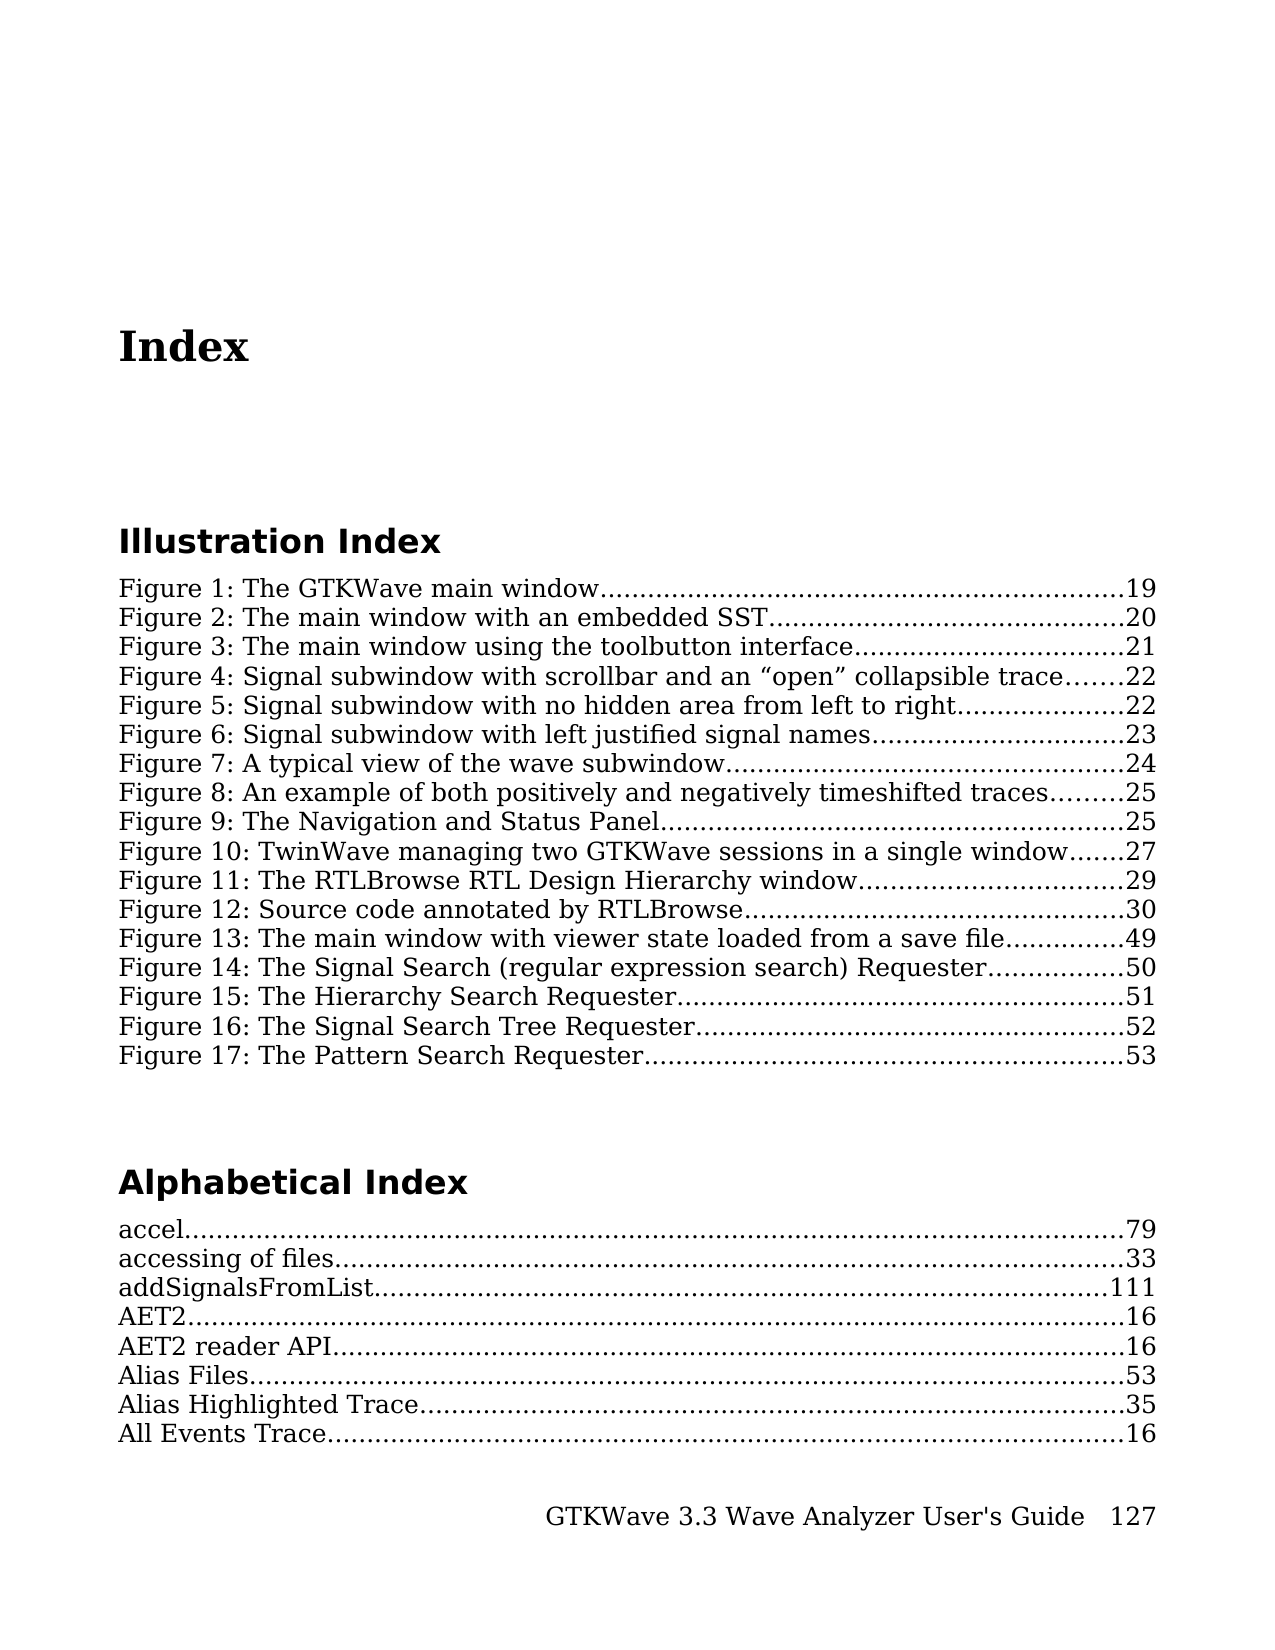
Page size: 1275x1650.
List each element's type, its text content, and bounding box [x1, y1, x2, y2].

text Figure 5: Signal subwindow with no hidden area from left to right 22 [118, 691, 1157, 720]
text Figure 12: Source code annotated by RTLBrowse 30 [118, 895, 1157, 924]
text Alias Highlighted Trace 35 [118, 1390, 1157, 1419]
text accel 79 [118, 1215, 1157, 1244]
text Figure 14: The Signal Search (regular expression search) Requester 50 [118, 953, 1157, 983]
text Figure 3: The main window using the toolbutton interface 21 [118, 633, 1157, 662]
text Figure 17: The Pattern Search Requester 53 [118, 1041, 1157, 1070]
text accessing of files 33 [118, 1244, 1157, 1273]
text All Events Trace 16 [118, 1419, 1157, 1448]
text Figure 9: The Navigation and Status Panel 25 [118, 808, 1157, 837]
text Alias Files 53 [118, 1361, 1157, 1390]
text AET2 reader API 16 [118, 1332, 1157, 1361]
text addSignalsFromList 111 [118, 1273, 1157, 1302]
text Figure 7: A typical view of the wave subwindow 24 [118, 749, 1157, 778]
text AET2 16 [118, 1302, 1157, 1332]
text Figure 8: An example of both positively and negatively timeshifted traces 25 [118, 778, 1157, 808]
subtitle Illustration Index [118, 523, 1157, 562]
text Figure 1: The GTKWave main window 19 [118, 574, 1157, 603]
subtitle Alphabetical Index [118, 1164, 1157, 1202]
text Index [118, 322, 1157, 371]
text Figure 2: The main window with an embedded SST 20 [118, 603, 1157, 633]
text Figure 6: Signal subwindow with left justified signal names 23 [118, 720, 1157, 749]
text Figure 16: The Signal Search Tree Requester 52 [118, 1012, 1157, 1041]
text Figure 15: The Hierarchy Search Requester 51 [118, 983, 1157, 1012]
text Figure 10: TwinWave managing two GTKWave sessions in a single window 27 [118, 837, 1157, 866]
text Figure 13: The main window with viewer state loaded from a save file 49 [118, 924, 1157, 953]
text Figure 11: The RTLBrowse RTL Design Hierarchy window 29 [118, 866, 1157, 895]
text Figure 4: Signal subwindow with scrollbar and an “open” collapsible trace 22 [118, 662, 1157, 691]
